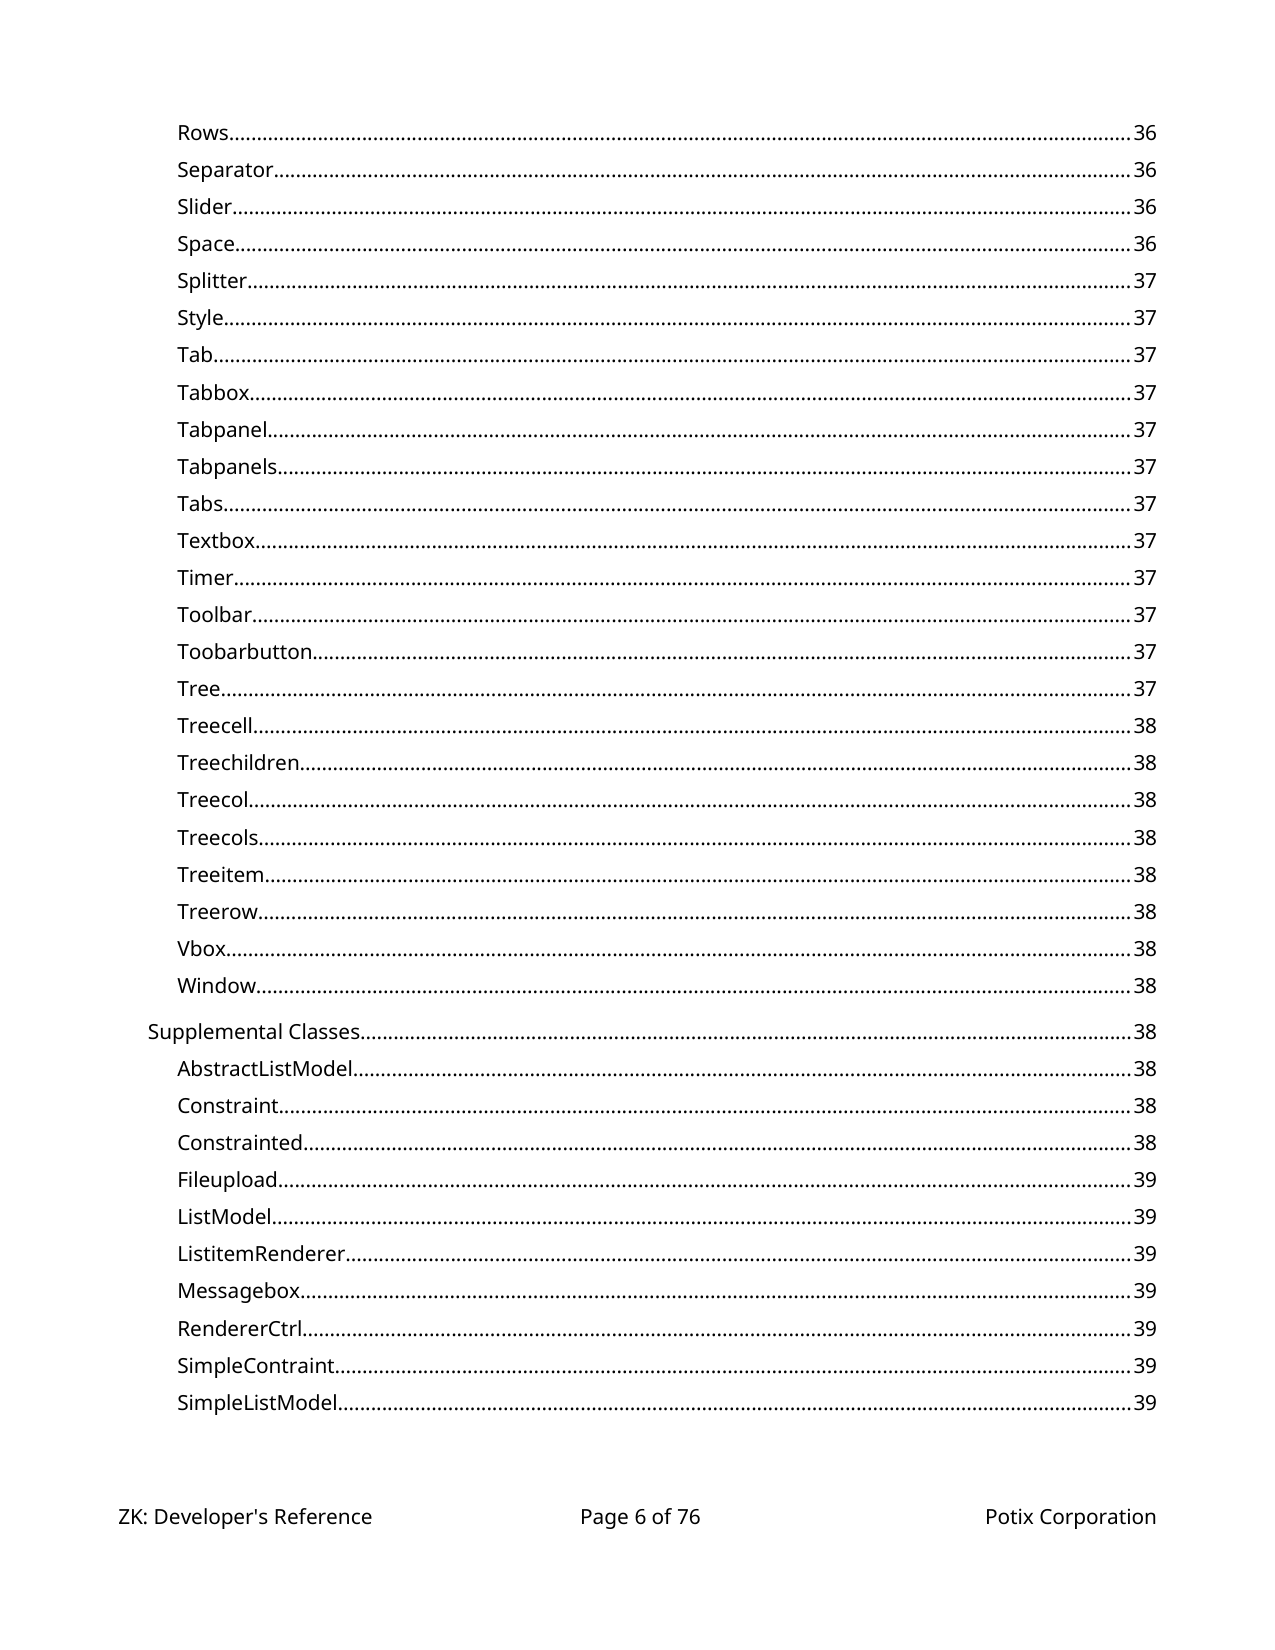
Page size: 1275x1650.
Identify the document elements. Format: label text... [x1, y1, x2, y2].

text Tab 37 [177, 341, 1157, 369]
text Toobarbutton 37 [177, 637, 1157, 666]
text Space 36 [177, 229, 1157, 258]
text Separator 36 [177, 155, 1157, 183]
text Constraint 38 [177, 1091, 1157, 1119]
text RendererCtrl 39 [177, 1314, 1157, 1342]
text Window 38 [177, 971, 1157, 999]
text Tree 37 [177, 674, 1157, 703]
text Constrainted 38 [177, 1128, 1157, 1156]
text ListModel 39 [177, 1202, 1157, 1231]
text Tabpanel 37 [177, 415, 1157, 443]
text Supplemental Classes 38 [148, 1017, 1157, 1045]
text Treechildren 38 [177, 748, 1157, 777]
text Timer 37 [177, 563, 1157, 591]
text Treecols 38 [177, 823, 1157, 851]
text Toolbar 37 [177, 600, 1157, 628]
text AbstractListModel 38 [177, 1054, 1157, 1082]
text Treerow 38 [177, 897, 1157, 925]
text SimpleContraint 39 [177, 1351, 1157, 1379]
text Fileupload 39 [177, 1165, 1157, 1193]
text Textbox 37 [177, 526, 1157, 554]
text SimpleListModel 39 [177, 1388, 1157, 1416]
text Vbox 38 [177, 934, 1157, 962]
text Treecol 38 [177, 786, 1157, 814]
text Tabs 37 [177, 489, 1157, 517]
text ListitemRenderer 39 [177, 1239, 1157, 1268]
text Splitter 37 [177, 266, 1157, 295]
text Treecell 38 [177, 711, 1157, 740]
text Rows 36 [177, 118, 1157, 146]
text Tabbox 37 [177, 378, 1157, 406]
text Messagebox 39 [177, 1277, 1157, 1305]
text Style 37 [177, 303, 1157, 332]
text Treeitem 38 [177, 860, 1157, 888]
text Slider 36 [177, 192, 1157, 221]
text Tabpanels 37 [177, 452, 1157, 480]
